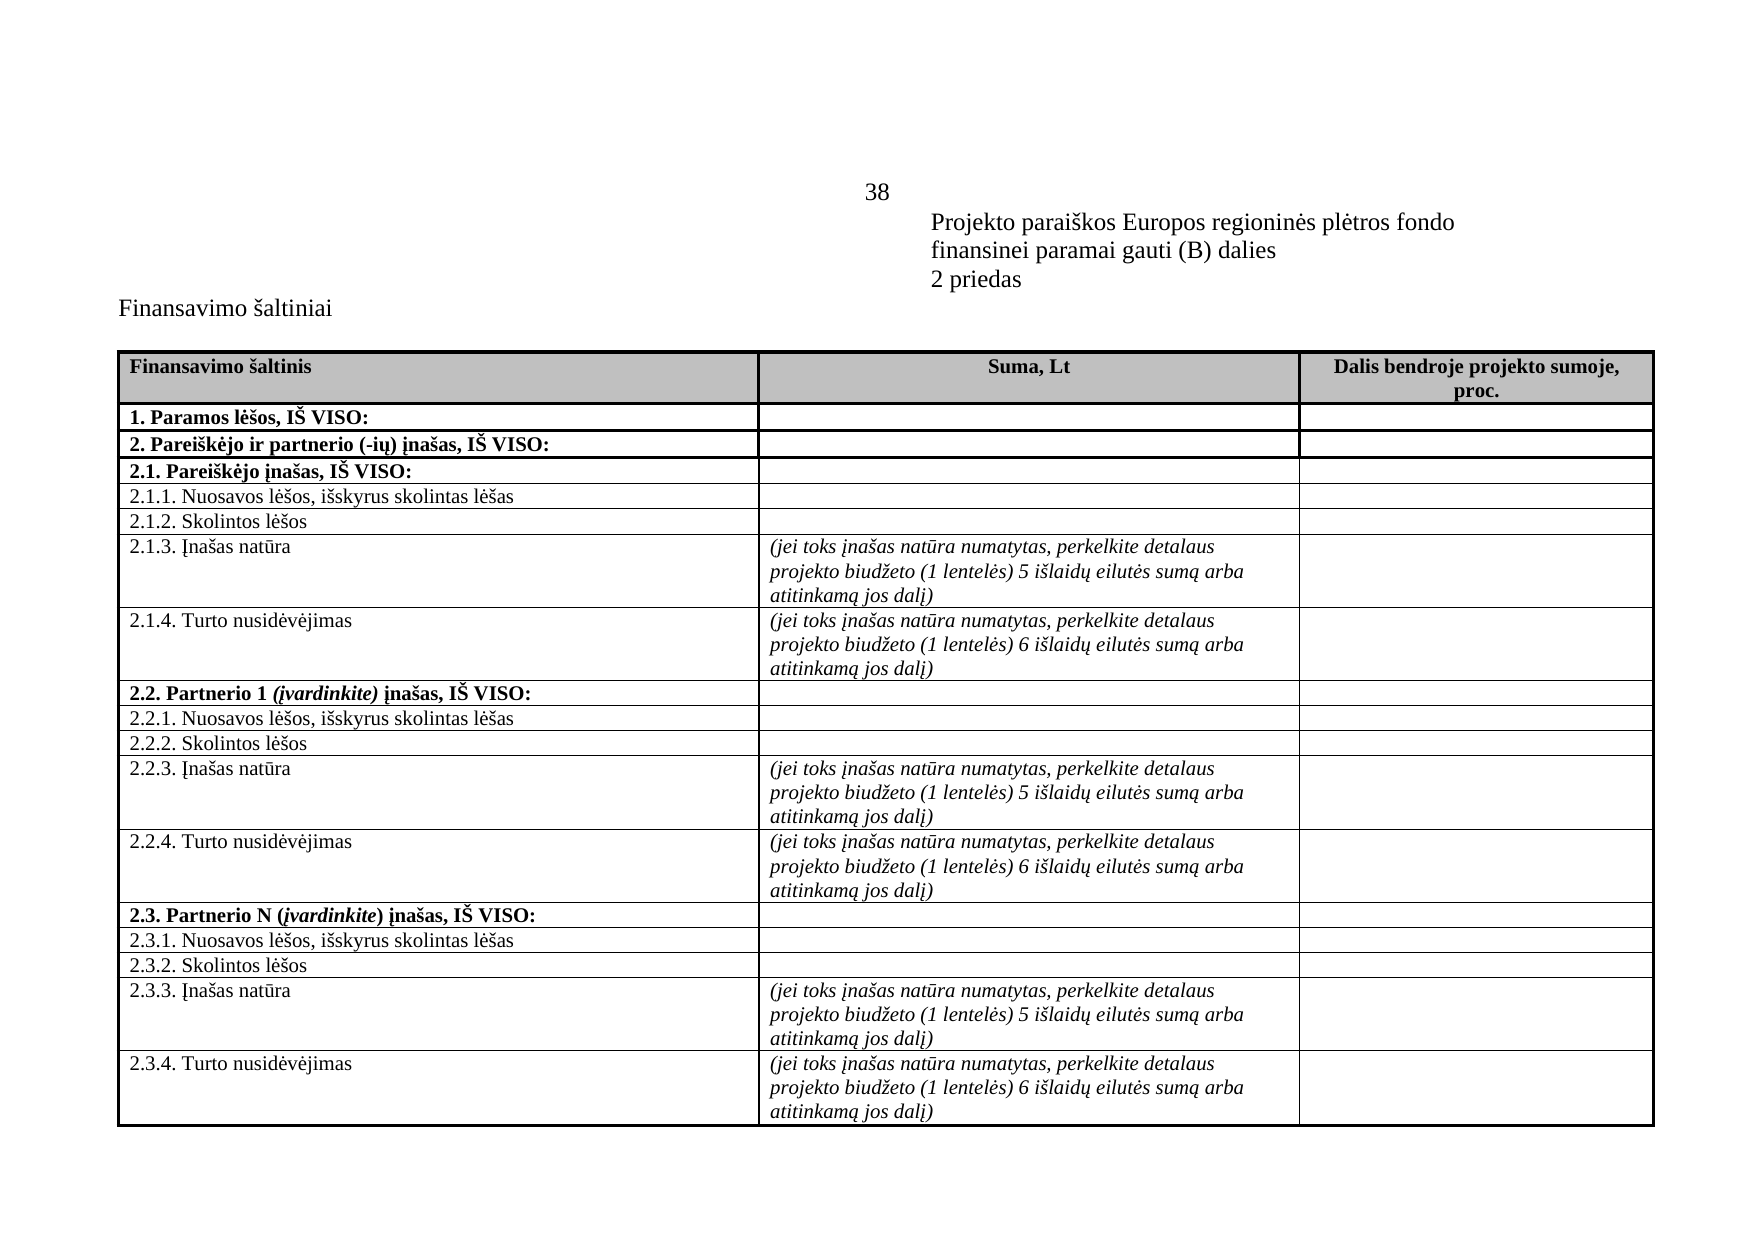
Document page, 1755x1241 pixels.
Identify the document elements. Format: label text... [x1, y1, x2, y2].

text 2 priedas [118, 264, 1636, 293]
table_cell [760, 432, 1298, 456]
table_cell [1300, 731, 1652, 755]
table_cell [760, 731, 1299, 755]
table_cell 2.2.2. Skolintos lėšos [120, 731, 758, 755]
table_cell [1300, 928, 1652, 952]
table_cell 2.3.4. Turto nusidėvėjimas [120, 1051, 758, 1123]
table_cell (jei toks įnašas natūra numatytas, perkelkite detalaus projekto biudžeto (1 lentelės) 5 išlaidų eilutės sumą arba atitinkamą jos dalį) [760, 756, 1299, 828]
table_cell [1300, 978, 1652, 1050]
table_cell 2.1. Pareiškėjo įnašas, IŠ VISO: [120, 459, 758, 483]
table_cell 2.3. Partnerio N (įvardinkite) įnašas, IŠ VISO: [120, 903, 758, 927]
table_cell [1300, 706, 1652, 730]
table_cell 2.3.2. Skolintos lėšos [120, 953, 758, 977]
table_cell 2.1.3. Įnašas natūra [120, 535, 758, 607]
table_header Finansavimo šaltinis [120, 354, 757, 402]
table_cell [1300, 509, 1652, 533]
table_header Dalis bendroje projekto sumoje, proc. [1301, 354, 1652, 402]
table_cell [1301, 405, 1652, 429]
table_cell 2.1.2. Skolintos lėšos [120, 509, 758, 533]
table_cell 1. Paramos lėšos, IŠ VISO: [120, 405, 757, 429]
table_header Suma, Lt [760, 354, 1298, 402]
table_cell 2.2. Partnerio 1 (įvardinkite) įnašas, IŠ VISO: [120, 681, 758, 705]
table_cell (jei toks įnašas natūra numatytas, perkelkite detalaus projekto biudžeto (1 lentelės) 6 išlaidų eilutės sumą arba atitinkamą jos dalį) [760, 830, 1299, 902]
table_cell 2.1.4. Turto nusidėvėjimas [120, 608, 758, 680]
table_cell [1300, 903, 1652, 927]
table_cell 2.2.4. Turto nusidėvėjimas [120, 830, 758, 902]
table_cell [1300, 459, 1652, 483]
table_cell [1300, 756, 1652, 828]
table_cell (jei toks įnašas natūra numatytas, perkelkite detalaus projekto biudžeto (1 lentelės) 5 išlaidų eilutės sumą arba atitinkamą jos dalį) [760, 978, 1299, 1050]
table_cell (jei toks įnašas natūra numatytas, perkelkite detalaus projekto biudžeto (1 lentelės) 5 išlaidų eilutės sumą arba atitinkamą jos dalį) [760, 535, 1299, 607]
table_cell 2.1.1. Nuosavos lėšos, išskyrus skolintas lėšas [120, 484, 758, 508]
table_cell [1300, 535, 1652, 607]
table_cell [760, 928, 1299, 952]
table_cell [760, 903, 1299, 927]
table_cell (jei toks įnašas natūra numatytas, perkelkite detalaus projekto biudžeto (1 lentelės) 6 išlaidų eilutės sumą arba atitinkamą jos dalį) [760, 608, 1299, 680]
table_cell 2.2.3. Įnašas natūra [120, 756, 758, 828]
table_cell [1301, 432, 1652, 456]
table_cell [1300, 608, 1652, 680]
table_cell [760, 405, 1298, 429]
table_cell [760, 706, 1299, 730]
table_cell [760, 459, 1299, 483]
table_cell [1300, 681, 1652, 705]
table_cell [1300, 484, 1652, 508]
text Projekto paraiškos Europos regioninės plėtros fondo [930, 207, 1636, 235]
table_cell 2.3.1. Nuosavos lėšos, išskyrus skolintas lėšas [120, 928, 758, 952]
table_cell (jei toks įnašas natūra numatytas, perkelkite detalaus projekto biudžeto (1 lentelės) 6 išlaidų eilutės sumą arba atitinkamą jos dalį) [760, 1051, 1299, 1123]
table_cell [760, 953, 1299, 977]
table_cell [1300, 953, 1652, 977]
table_cell 2. Pareiškėjo ir partnerio (-ių) įnašas, IŠ VISO: [120, 432, 757, 456]
table_cell [760, 681, 1299, 705]
table_cell [1300, 1051, 1652, 1123]
table_cell [760, 509, 1299, 533]
table_cell 2.2.1. Nuosavos lėšos, išskyrus skolintas lėšas [120, 706, 758, 730]
table_cell [760, 484, 1299, 508]
table_cell [1300, 830, 1652, 902]
table_cell 2.3.3. Įnašas natūra [120, 978, 758, 1050]
text Finansavimo šaltiniai [118, 293, 1636, 322]
text finansinei paramai gauti (B) dalies [118, 235, 1636, 264]
